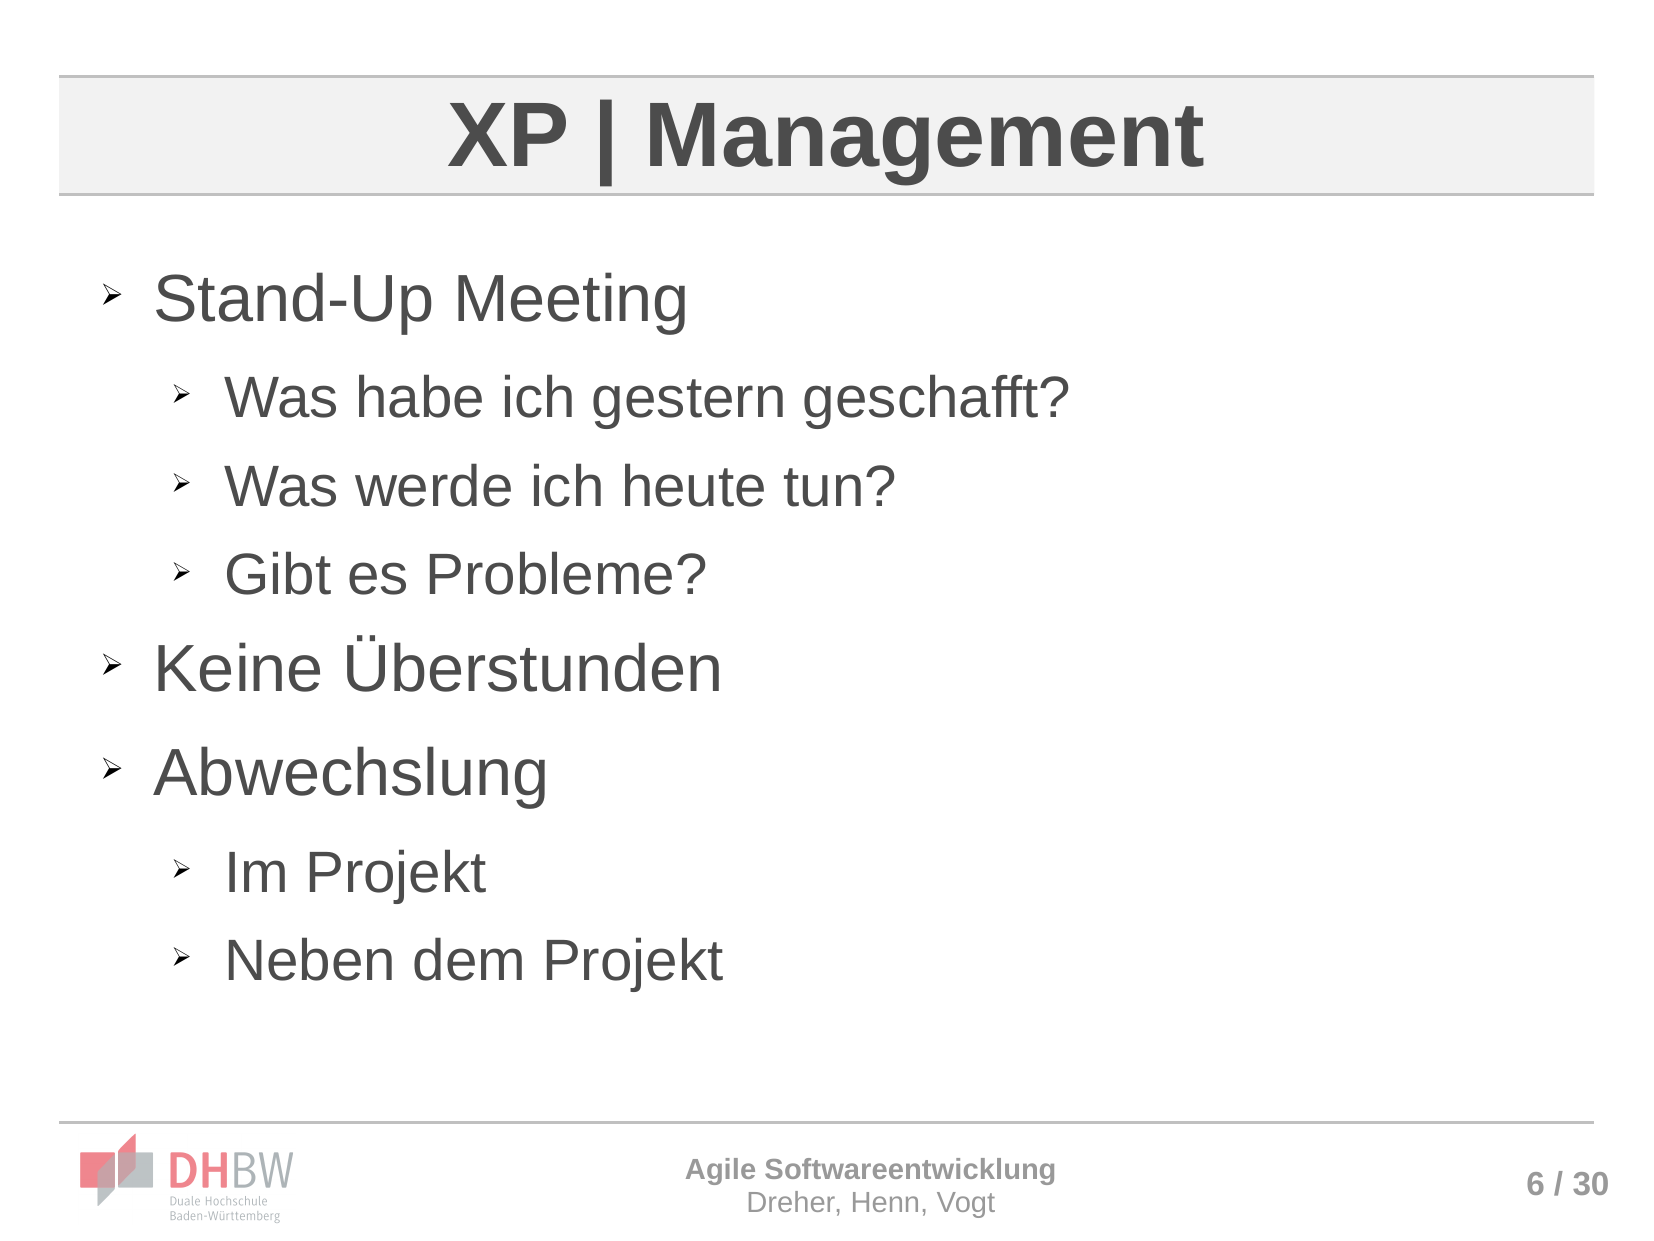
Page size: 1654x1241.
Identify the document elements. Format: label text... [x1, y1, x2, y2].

picture [78, 1133, 296, 1225]
title XP | Management [82, 31, 1571, 239]
list Stand-Up Meeting Was habe ich gestern geschafft? Was werde ich heute tun? Gibt es Probleme? Keine Überstunden Abwechslung Im Projekt Neben dem Projekt [82, 260, 1571, 1080]
